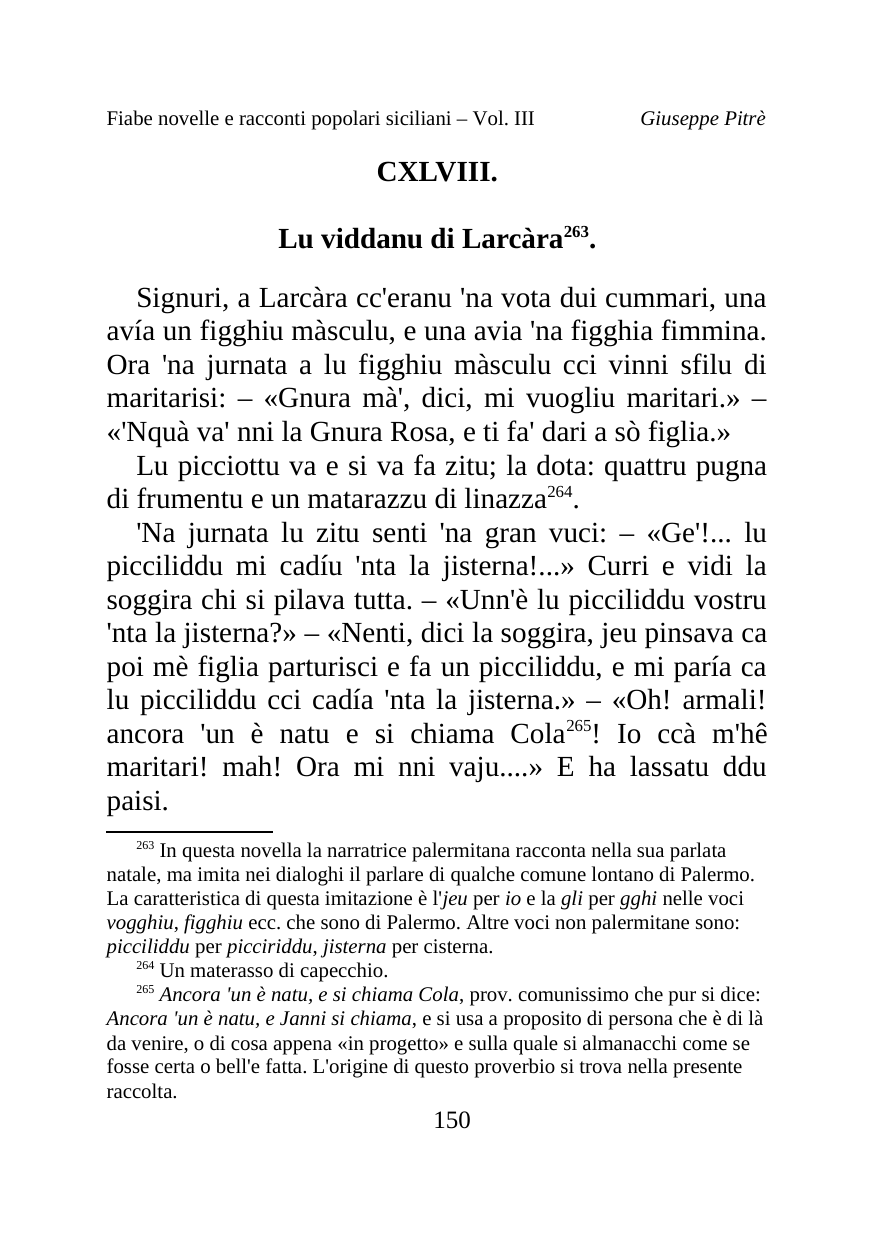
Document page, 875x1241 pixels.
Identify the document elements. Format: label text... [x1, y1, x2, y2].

subtitle CXLVIII. Lu viddanu di Larcàra. [106, 154, 768, 255]
text Un materasso di capecchio. [106, 958, 768, 982]
text Ancora 'un è natu, e si chiama Cola, prov. comunissimo che pur si dice: Ancora 'un è natu, e Janni si chiama, e si usa a proposito di persona che è di là da venire, o di cosa appena «in progetto» e sulla quale si almanacchi come se fosse certa o bell'e fatta. L'origine di questo proverbio si trova nella presente raccolta. [106, 982, 768, 1103]
text Lu picciottu va e si va fa zitu; la dota: quattru pugna di frumentu e un matarazzu di linazza. [106, 448, 768, 515]
text In questa novella la narratrice palermitana racconta nella sua parlata natale, ma imita nei dialoghi il parlare di qualche comune lontano di Palermo. La caratteristica di questa imitazione è l'jeu per io e la gli per gghi nelle voci vogghiu, figghiu ecc. che sono di Palermo. Altre voci non palermitane sono: picciliddu per picciriddu, jisterna per cisterna. [106, 838, 768, 958]
text 'Na jurnata lu zitu senti 'na gran vuci: – «Ge'!... lu picciliddu mi cadíu 'nta la jisterna!...» Curri e vidi la soggira chi si pilava tutta. – «Unn'è lu picciliddu vostru 'nta la jisterna?» – «Nenti, dici la soggira, jeu pinsava ca poi mè figlia parturisci e fa un picciliddu, e mi paría ca lu picciliddu cci cadía 'nta la jisterna.» – «Oh! armali! ancora 'un è natu e si chiama Cola! Io ccà m'hê maritari! mah! Ora mi nni vaju....» E ha lassatu ddu paisi. [106, 515, 768, 817]
text Signuri, a Larcàra cc'eranu 'na vota dui cummari, una avía un figghiu màsculu, e una avia 'na figghia fimmina. Ora 'na jurnata a lu figghiu màsculu cci vinni sfilu di maritarisi: – «Gnura mà', dici, mi vuogliu maritari.» – «'Nquà va' nni la Gnura Rosa, e ti fa' dari a sò figlia.» [106, 280, 768, 448]
